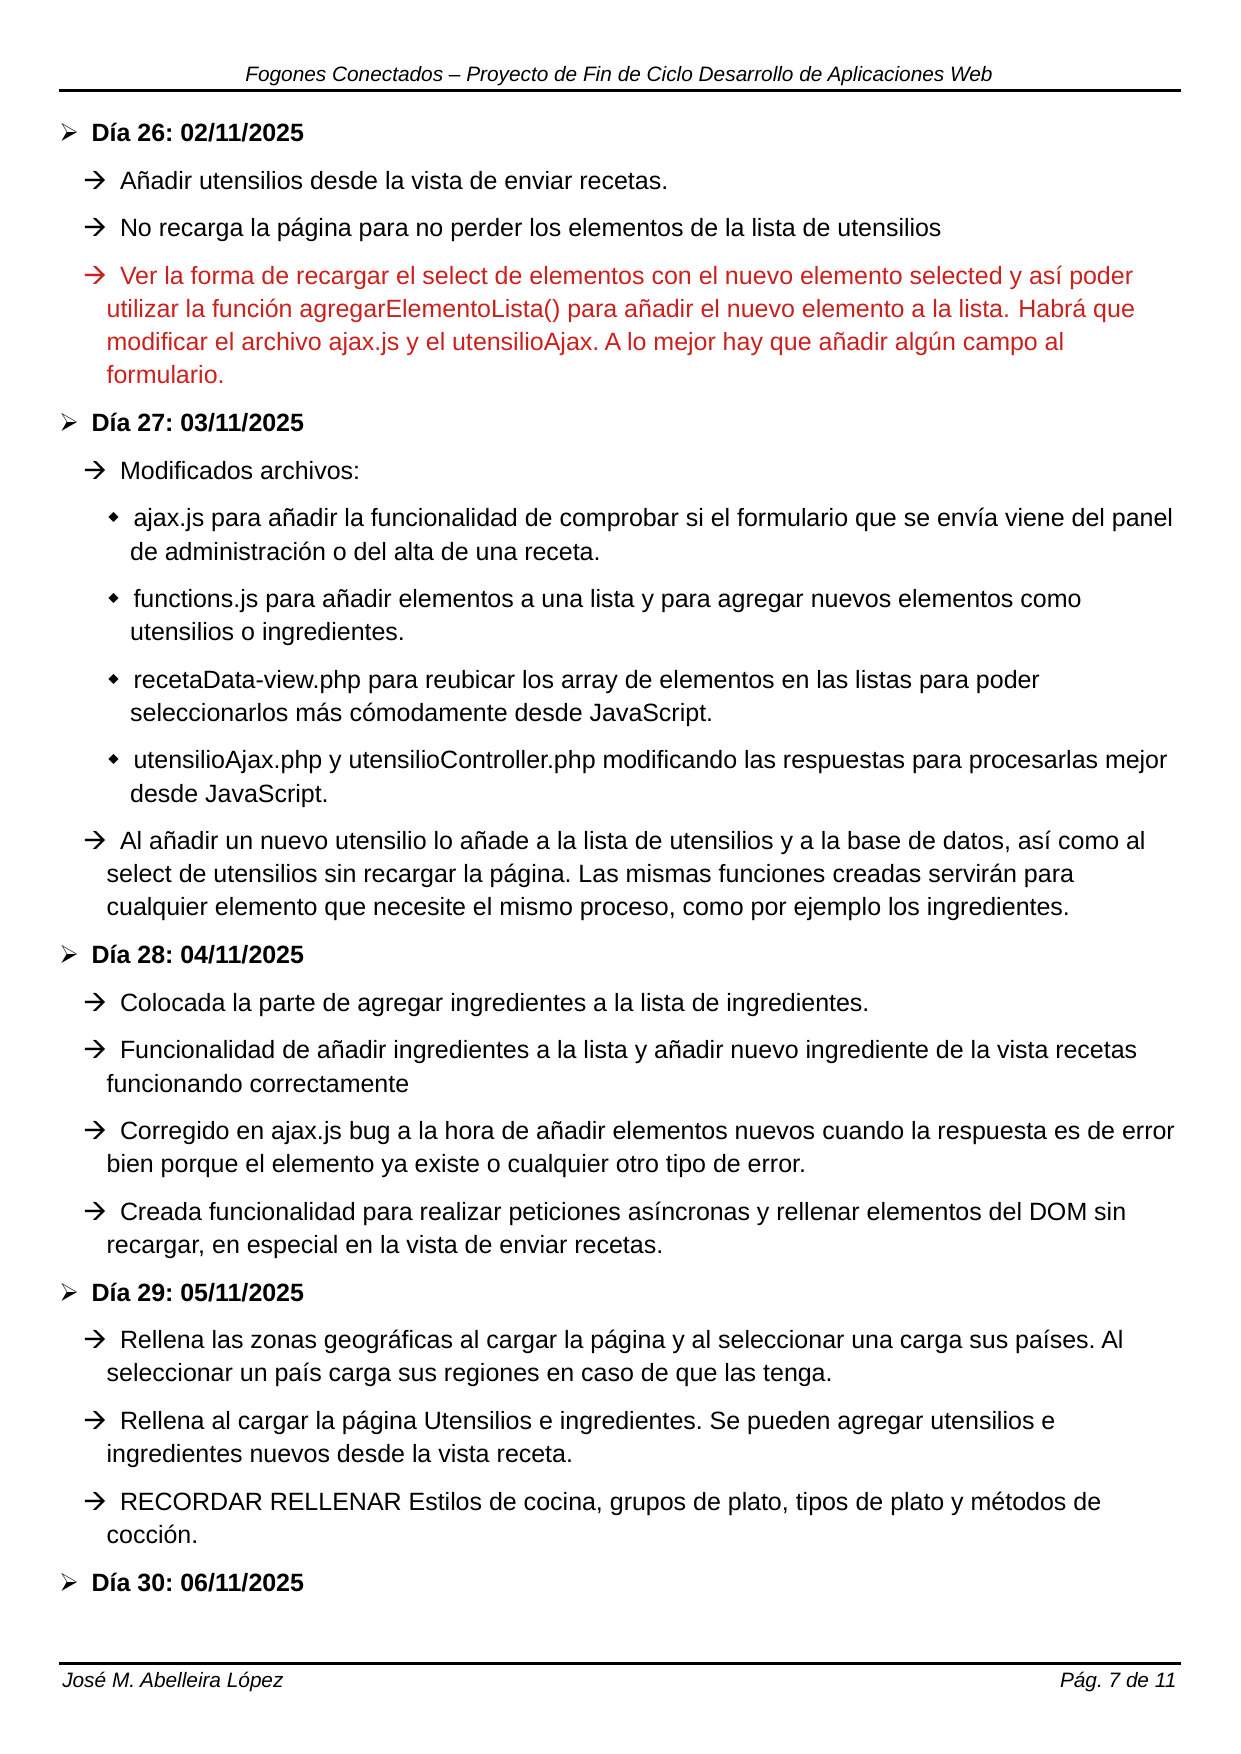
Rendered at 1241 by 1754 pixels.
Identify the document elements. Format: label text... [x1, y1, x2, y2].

list Modificados archivos: [83, 456, 1181, 484]
list Día 26: 02/11/2025 [59, 118, 1181, 147]
list utensilioAjax.php y utensilioController.php modificando las respuestas para procesarlas mejor desde JavaScript. [106, 746, 1181, 807]
list Rellena las zonas geográficas al cargar la página y al seleccionar una carga sus países. Al seleccionar un país carga sus regiones en caso de que las tenga. [83, 1325, 1181, 1387]
list Rellena al cargar la página Utensilios e ingredientes. Se pueden agregar utensilios e ingredientes nuevos desde la vista receta. [83, 1406, 1181, 1468]
list Día 29: 05/11/2025 [59, 1278, 1181, 1306]
list Creada funcionalidad para realizar peticiones asíncronas y rellenar elementos del DOM sin recargar, en especial en la vista de enviar recetas. [83, 1197, 1181, 1259]
list ajax.js para añadir la funcionalidad de comprobar si el formulario que se envía viene del panel de administración o del alta de una receta. [106, 503, 1181, 565]
list Añadir utensilios desde la vista de enviar recetas. [83, 166, 1181, 194]
list Funcionalidad de añadir ingredientes a la lista y añadir nuevo ingrediente de la vista recetas funcionando correctamente [83, 1035, 1181, 1097]
list No recarga la página para no perder los elementos de la lista de utensilios [83, 213, 1181, 242]
list Ver la forma de recargar el select de elementos con el nuevo elemento selected y así poder utilizar la función agregarElementoLista() para añadir el nuevo elemento a la lista. Habrá que modificar el archivo ajax.js y el utensilioAjax. A lo mejor hay que añadir algún campo al formulario. [83, 261, 1181, 389]
list functions.js para añadir elementos a una lista y para agregar nuevos elementos como utensilios o ingredientes. [106, 584, 1181, 646]
list Día 27: 03/11/2025 [59, 408, 1181, 437]
list Día 30: 06/11/2025 [59, 1567, 1181, 1596]
list Al añadir un nuevo utensilio lo añade a la lista de utensilios y a la base de datos, así como al select de utensilios sin recargar la página. Las mismas funciones creadas servirán para cualquier elemento que necesite el mismo proceso, como por ejemplo los ingredientes. [83, 826, 1181, 921]
list RECORDAR RELLENAR Estilos de cocina, grupos de plato, tipos de plato y métodos de cocción. [83, 1487, 1181, 1549]
list Colocada la parte de agregar ingredientes a la lista de ingredientes. [83, 988, 1181, 1017]
list Día 28: 04/11/2025 [59, 940, 1181, 969]
list Corregido en ajax.js bug a la hora de añadir elementos nuevos cuando la respuesta es de error bien porque el elemento ya existe o cualquier otro tipo de error. [83, 1116, 1181, 1178]
list recetaData-view.php para reubicar los array de elementos en las listas para poder seleccionarlos más cómodamente desde JavaScript. [106, 665, 1181, 727]
